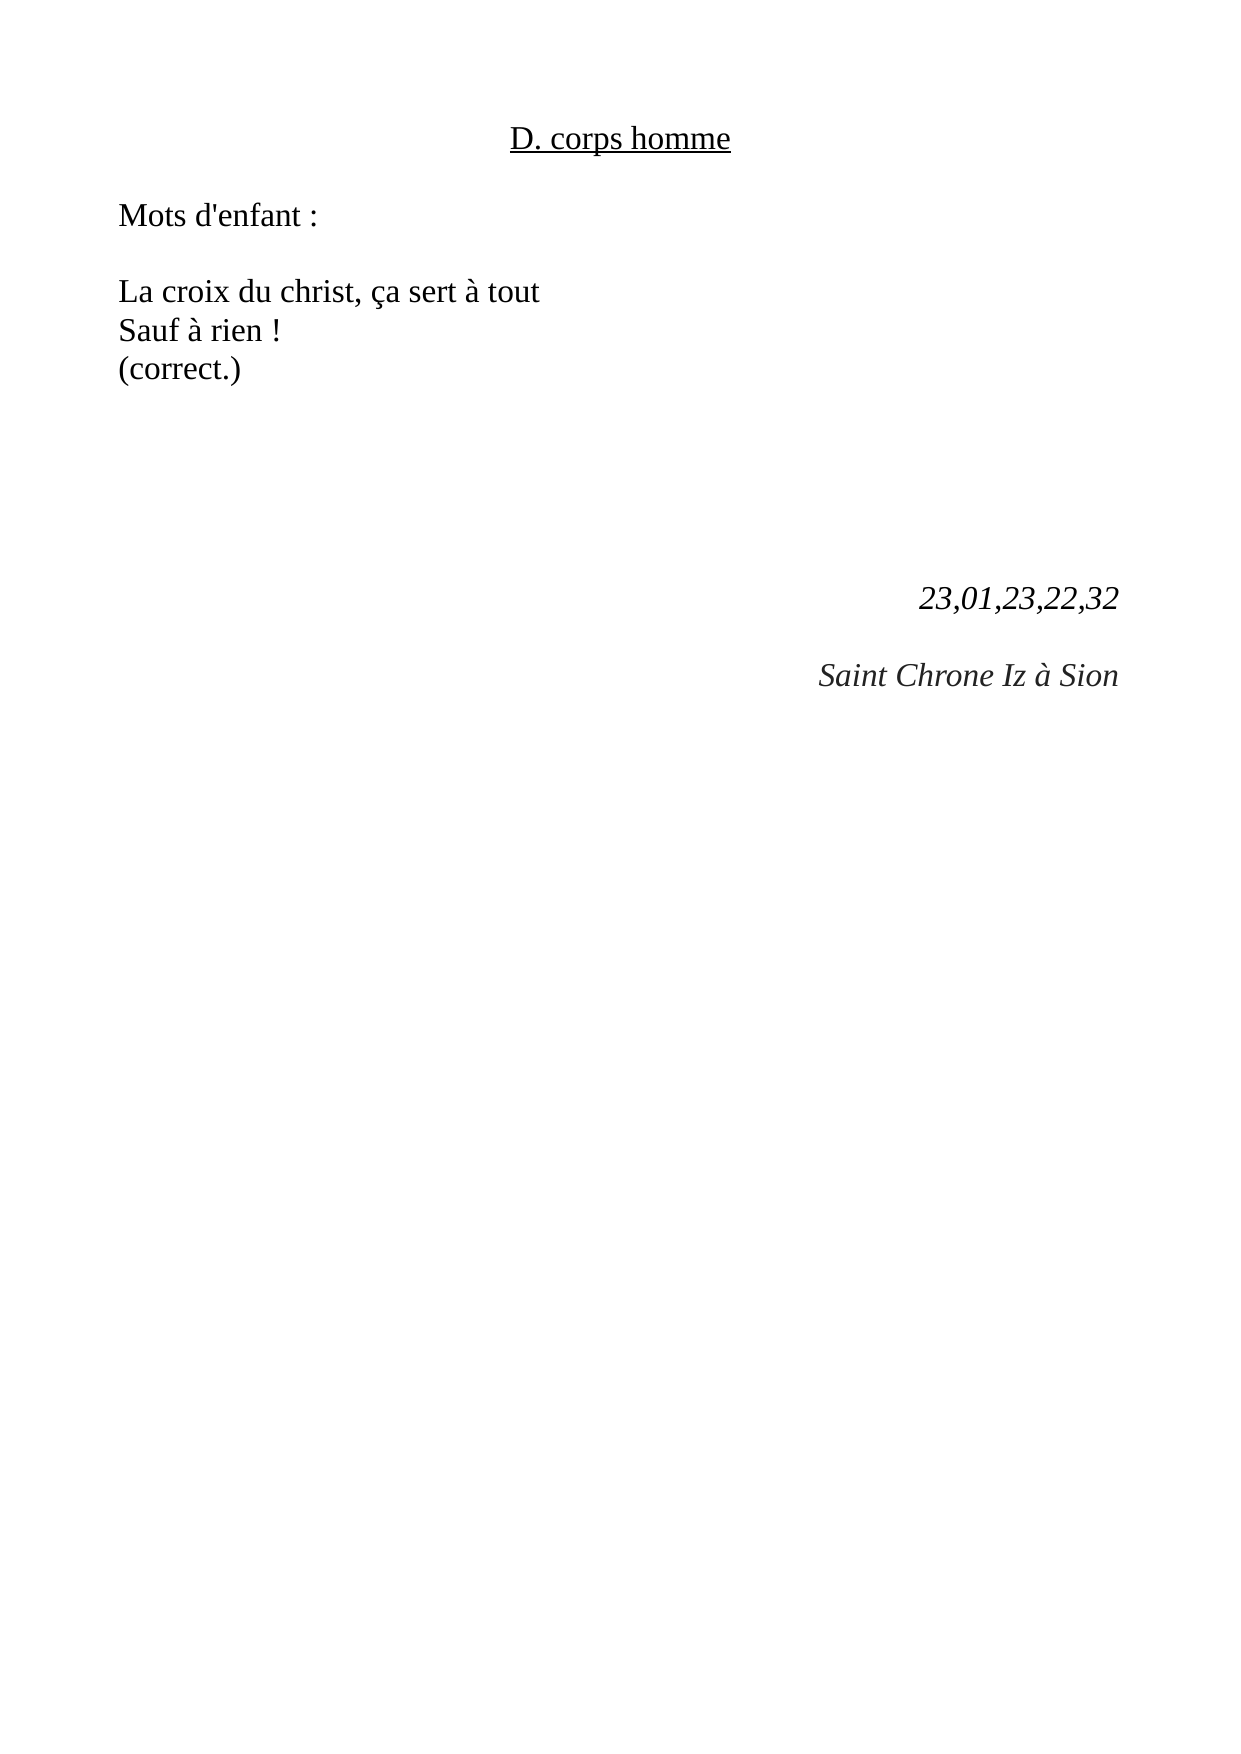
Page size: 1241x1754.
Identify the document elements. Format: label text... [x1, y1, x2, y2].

text Sauf à rien ! [118, 310, 1122, 348]
text D. corps homme [118, 118, 1122, 156]
text La croix du christ, ça sert à tout [118, 271, 1122, 310]
text 23,01,23,22,32 Saint Chrone Iz à Sion [118, 578, 1122, 731]
text Mots d'enfant : [118, 195, 1122, 233]
text (correct.) [118, 348, 1122, 386]
